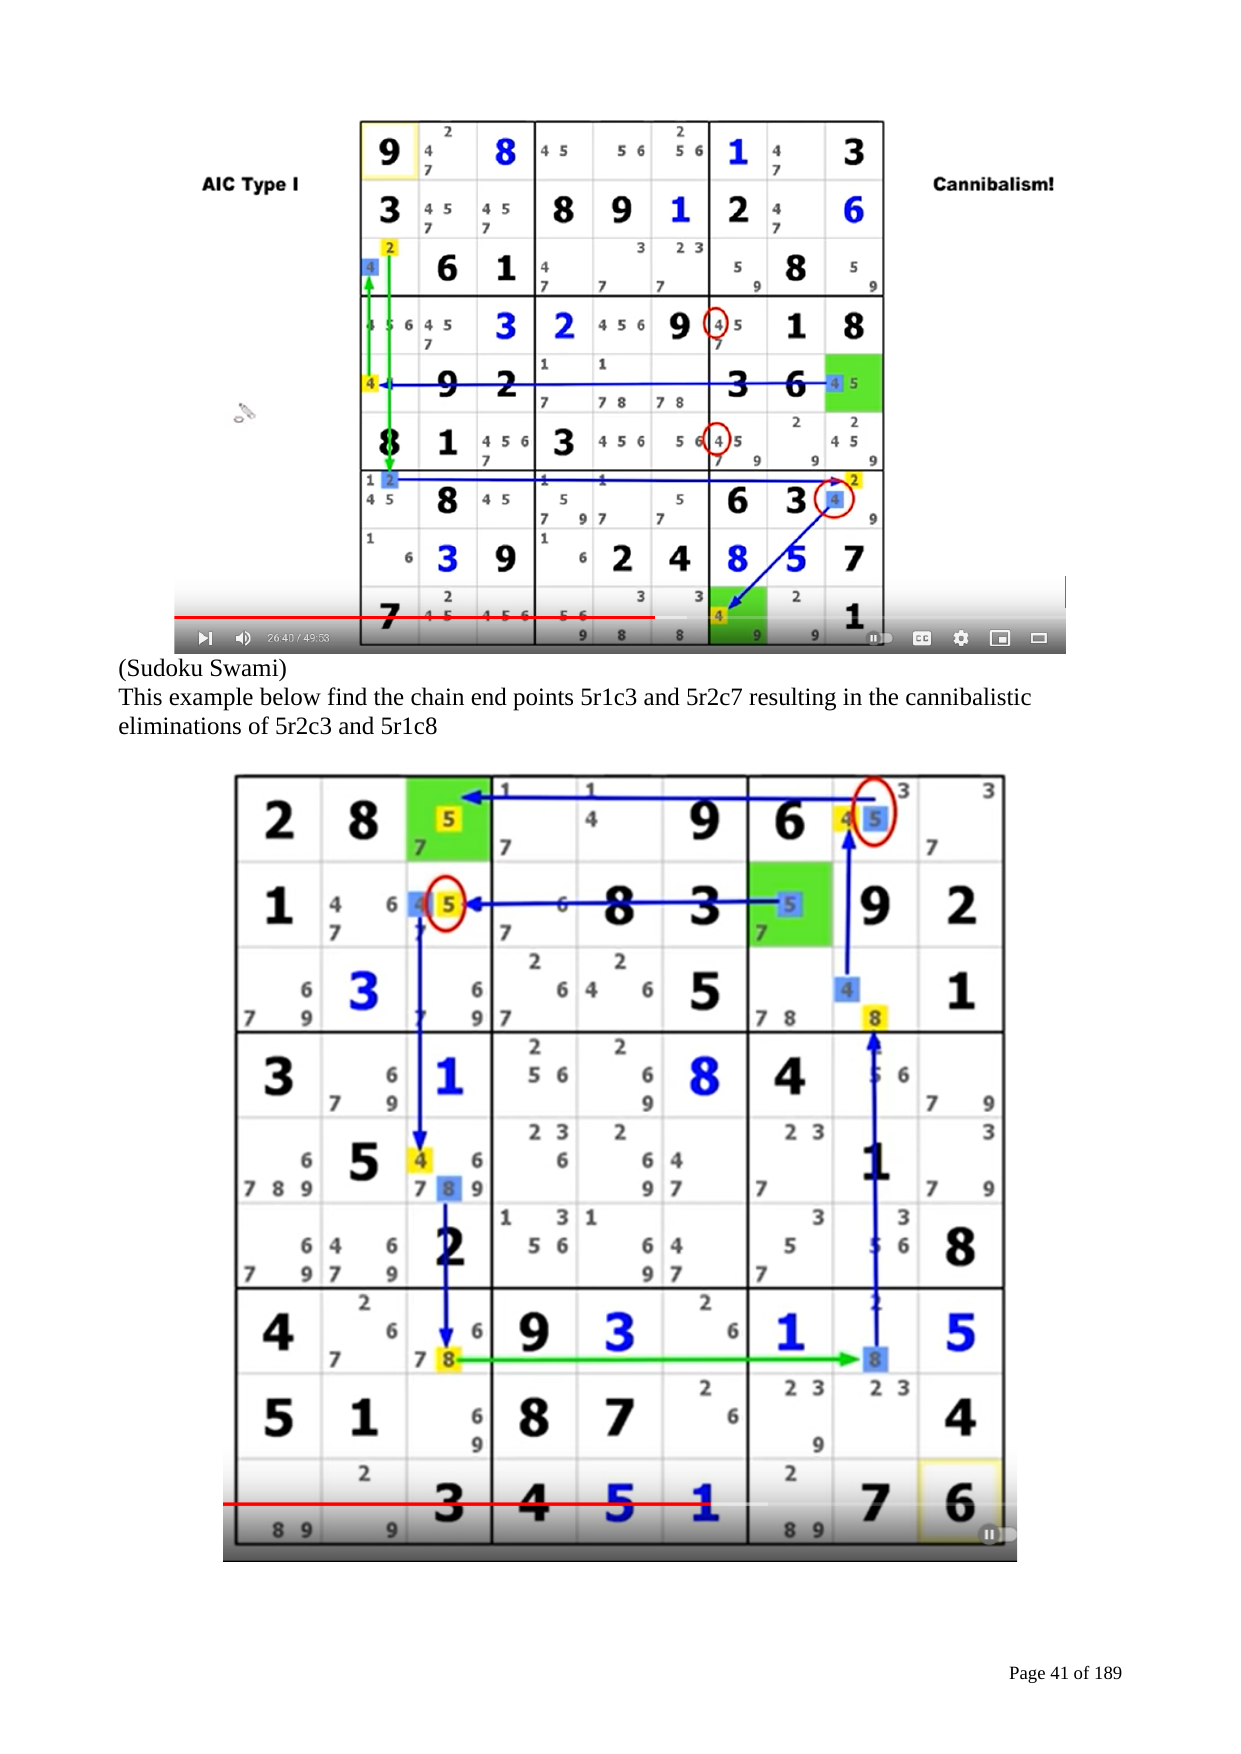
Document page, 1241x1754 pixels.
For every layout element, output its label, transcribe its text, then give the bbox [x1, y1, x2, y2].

picture [174, 118, 1066, 654]
text (Sudoku Swami) [118, 654, 1122, 682]
text This example below find the chain end points 5r1c3 and 5r2c7 resulting in the cannibalistic eliminations of 5r2c3 and 5r1c8 [118, 682, 1122, 739]
picture [223, 768, 1018, 1562]
